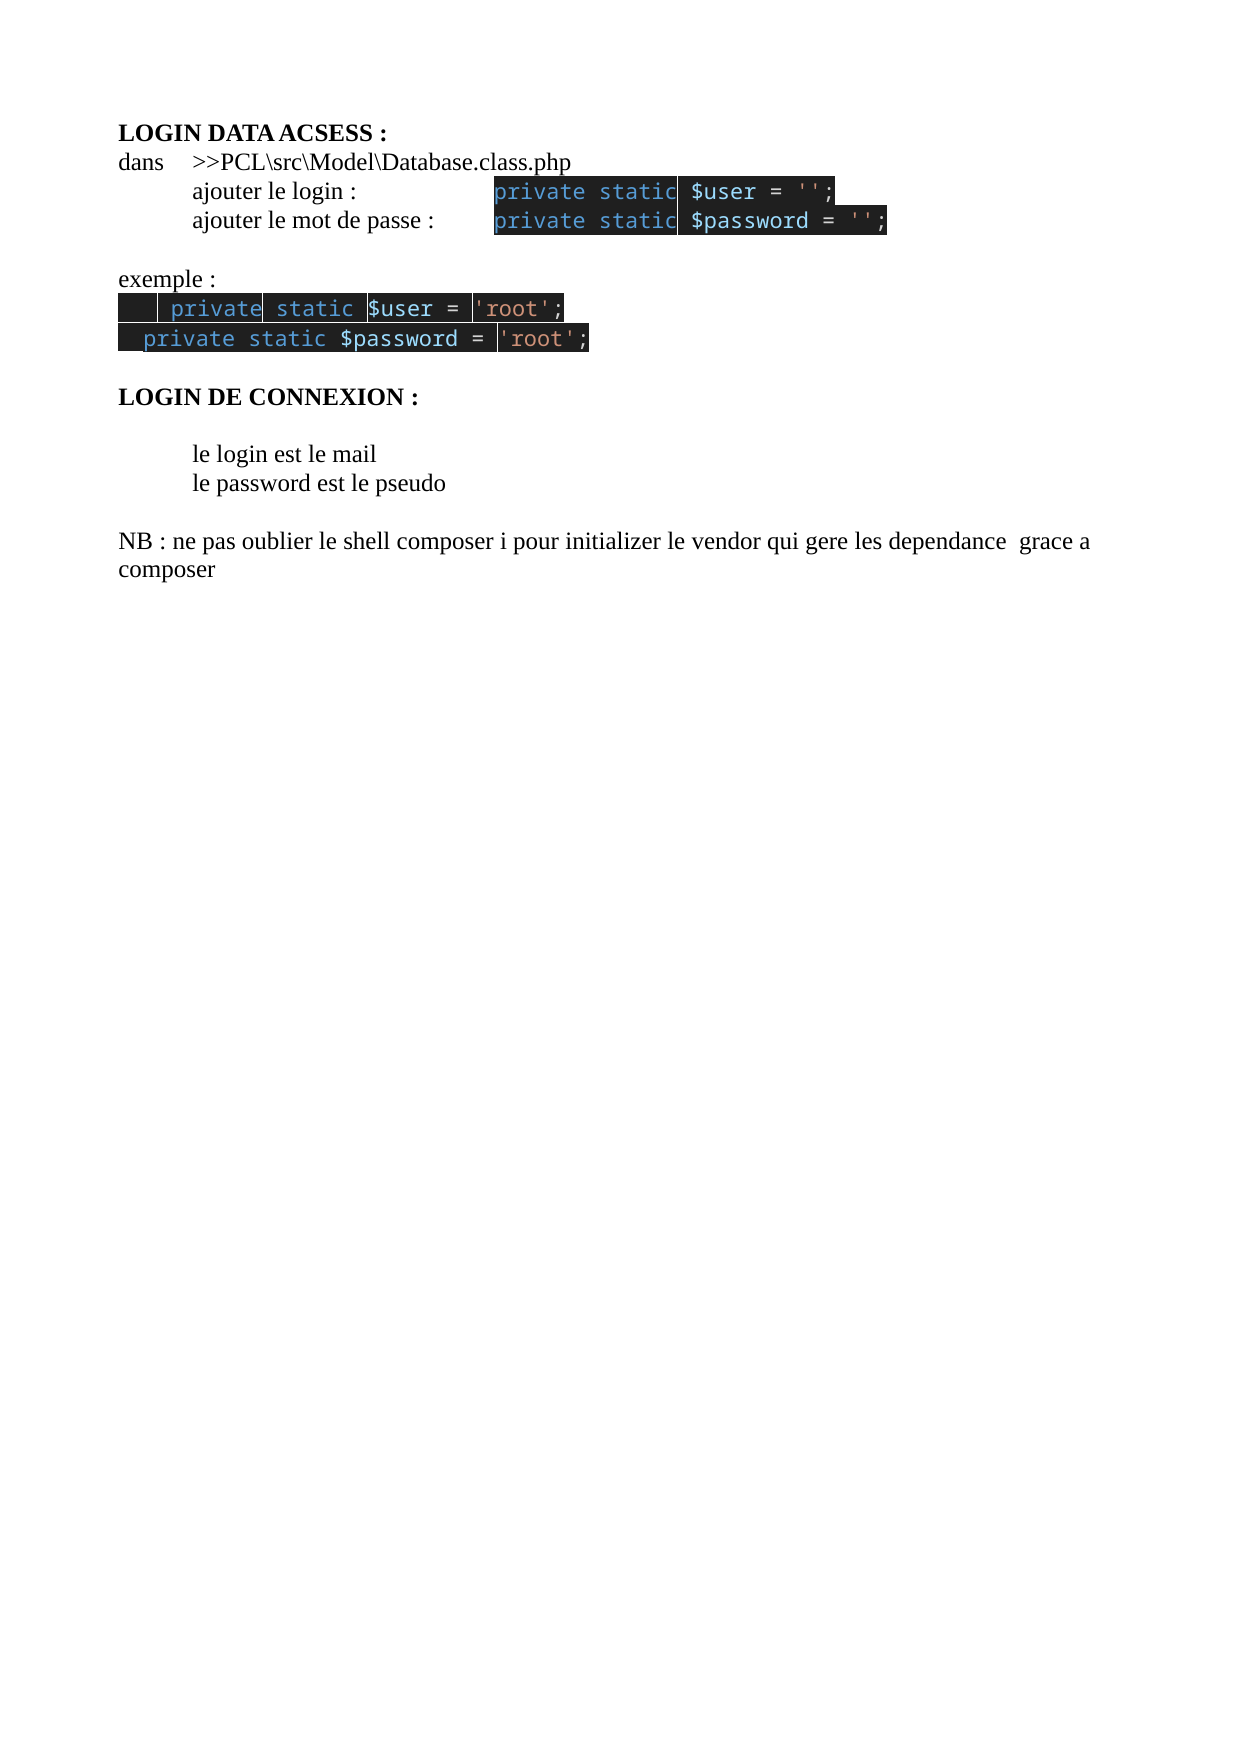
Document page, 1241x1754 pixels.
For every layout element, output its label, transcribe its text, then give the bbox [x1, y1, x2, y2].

text le login est le mail [118, 439, 1122, 468]
text LOGIN DE CONNEXION : [118, 382, 1122, 411]
text private static $user = 'root'; [118, 293, 1122, 322]
text ajouter le mot de passe : private static $password = ''; [118, 205, 1122, 235]
text LOGIN DATA ACSESS : [118, 118, 1122, 147]
text exemple : [118, 264, 1122, 293]
text NB : ne pas oublier le shell composer i pour initializer le vendor qui gere les dependance grace a composer [118, 526, 1122, 583]
text le password est le pseudo [118, 468, 1122, 497]
text dans >>PCL\src\Model\Database.class.php [118, 147, 1122, 176]
text private static $password = 'root'; [118, 322, 1122, 352]
text ajouter le login : private static $user = ''; [118, 176, 1122, 205]
